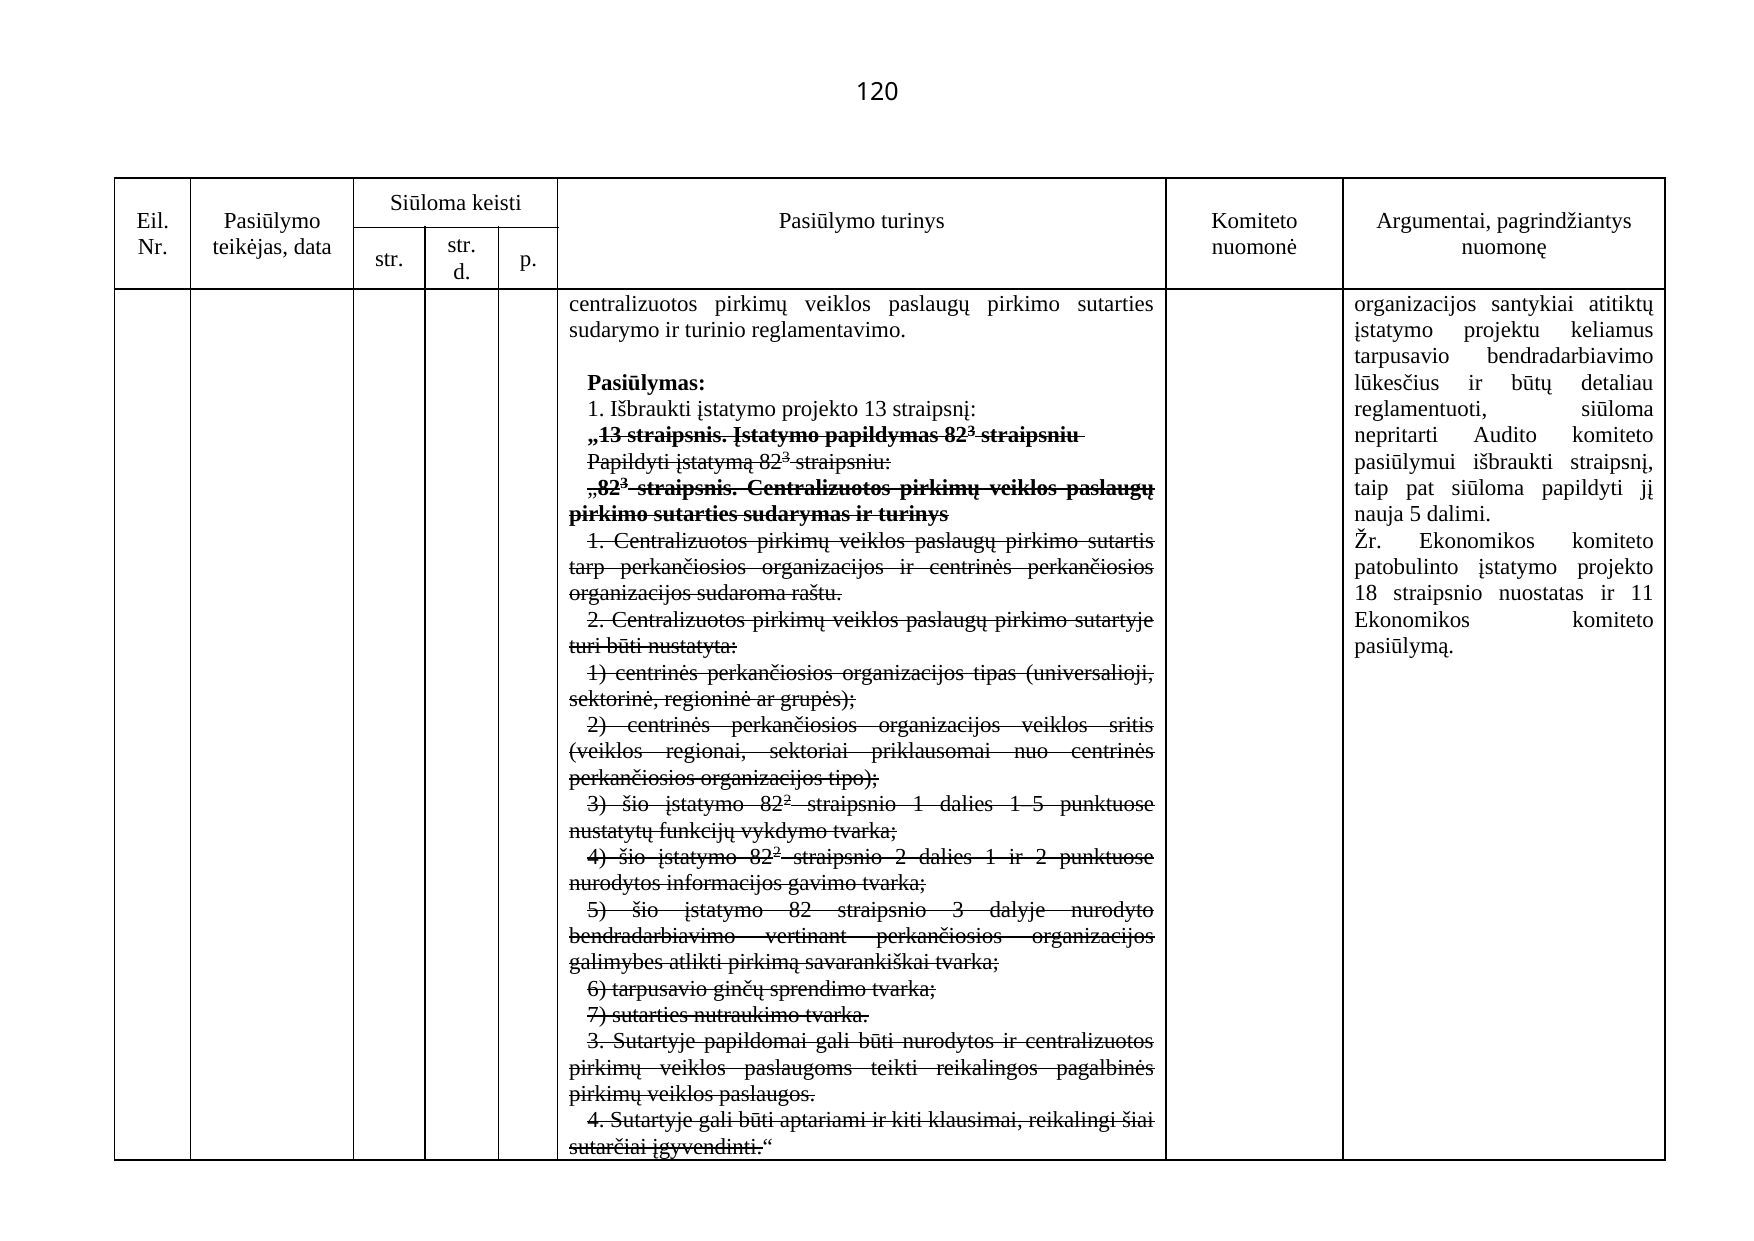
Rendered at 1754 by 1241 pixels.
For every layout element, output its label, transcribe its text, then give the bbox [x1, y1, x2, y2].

table_cell [191, 290, 353, 1159]
table_header Eil. Nr. [115, 179, 190, 288]
table_cell [499, 290, 557, 1159]
table_cell [426, 290, 498, 1159]
table_cell str. d. [426, 228, 498, 288]
table_header Siūloma keisti [354, 179, 557, 226]
table_cell [115, 290, 190, 1159]
table_header Pasiūlymo teikėjas, data [191, 179, 353, 288]
table_header Argumentai, pagrindžiantys nuomonę [1344, 179, 1664, 288]
table_cell p. [499, 228, 557, 288]
table_cell [354, 290, 424, 1159]
table_header Komiteto nuomonė [1167, 179, 1342, 288]
table_cell [1167, 290, 1342, 1159]
table_header Pasiūlymo turinys [558, 179, 1165, 288]
table_cell organizacijos santykiai atitiktų įstatymo projektu keliamus tarpusavio bendradarbiavimo lūkesčius ir būtų detaliau reglamentuoti, siūloma nepritarti Audito komiteto pasiūlymui išbraukti straipsnį, taip pat siūloma papildyti jį nauja 5 dalimi. Žr. Ekonomikos komiteto patobulinto įstatymo projekto 18 straipsnio nuostatas ir 11 Ekonomikos komiteto pasiūlymą. [1344, 290, 1664, 1159]
table_cell str. [354, 228, 424, 288]
table_cell centralizuotos pirkimų veiklos paslaugų pirkimo sutarties sudarymo ir turinio reglamentavimo. Pasiūlymas: 1. Išbraukti įstatymo projekto 13 straipsnį: „13 straipsnis. Įstatymo papildymas 823 straipsniu Papildyti įstatymą 823 straipsniu: „823 straipsnis. Centralizuotos pirkimų veiklos paslaugų pirkimo sutarties sudarymas ir turinys 1. Centralizuotos pirkimų veiklos paslaugų pirkimo sutartis tarp perkančiosios organizacijos ir centrinės perkančiosios organizacijos sudaroma raštu. 2. Centralizuotos pirkimų veiklos paslaugų pirkimo sutartyje turi būti nustatyta: 1) centrinės perkančiosios organizacijos tipas (universalioji, sektorinė, regioninė ar grupės); 2) centrinės perkančiosios organizacijos veiklos sritis (veiklos regionai, sektoriai priklausomai nuo centrinės perkančiosios organizacijos tipo); 3) šio įstatymo 822 straipsnio 1 dalies 1–5 punktuose nustatytų funkcijų vykdymo tvarka; 4) šio įstatymo 822 straipsnio 2 dalies 1 ir 2 punktuose nurodytos informacijos gavimo tvarka; 5) šio įstatymo 82 straipsnio 3 dalyje nurodyto bendradarbiavimo vertinant perkančiosios organizacijos galimybes atlikti pirkimą savarankiškai tvarka; 6) tarpusavio ginčų sprendimo tvarka; 7) sutarties nutraukimo tvarka. 3. Sutartyje papildomai gali būti nurodytos ir centralizuotos pirkimų veiklos paslaugoms teikti reikalingos pagalbinės pirkimų veiklos paslaugos. 4. Sutartyje gali būti aptariami ir kiti klausimai, reikalingi šiai sutarčiai įgyvendinti.“ [558, 290, 1165, 1159]
